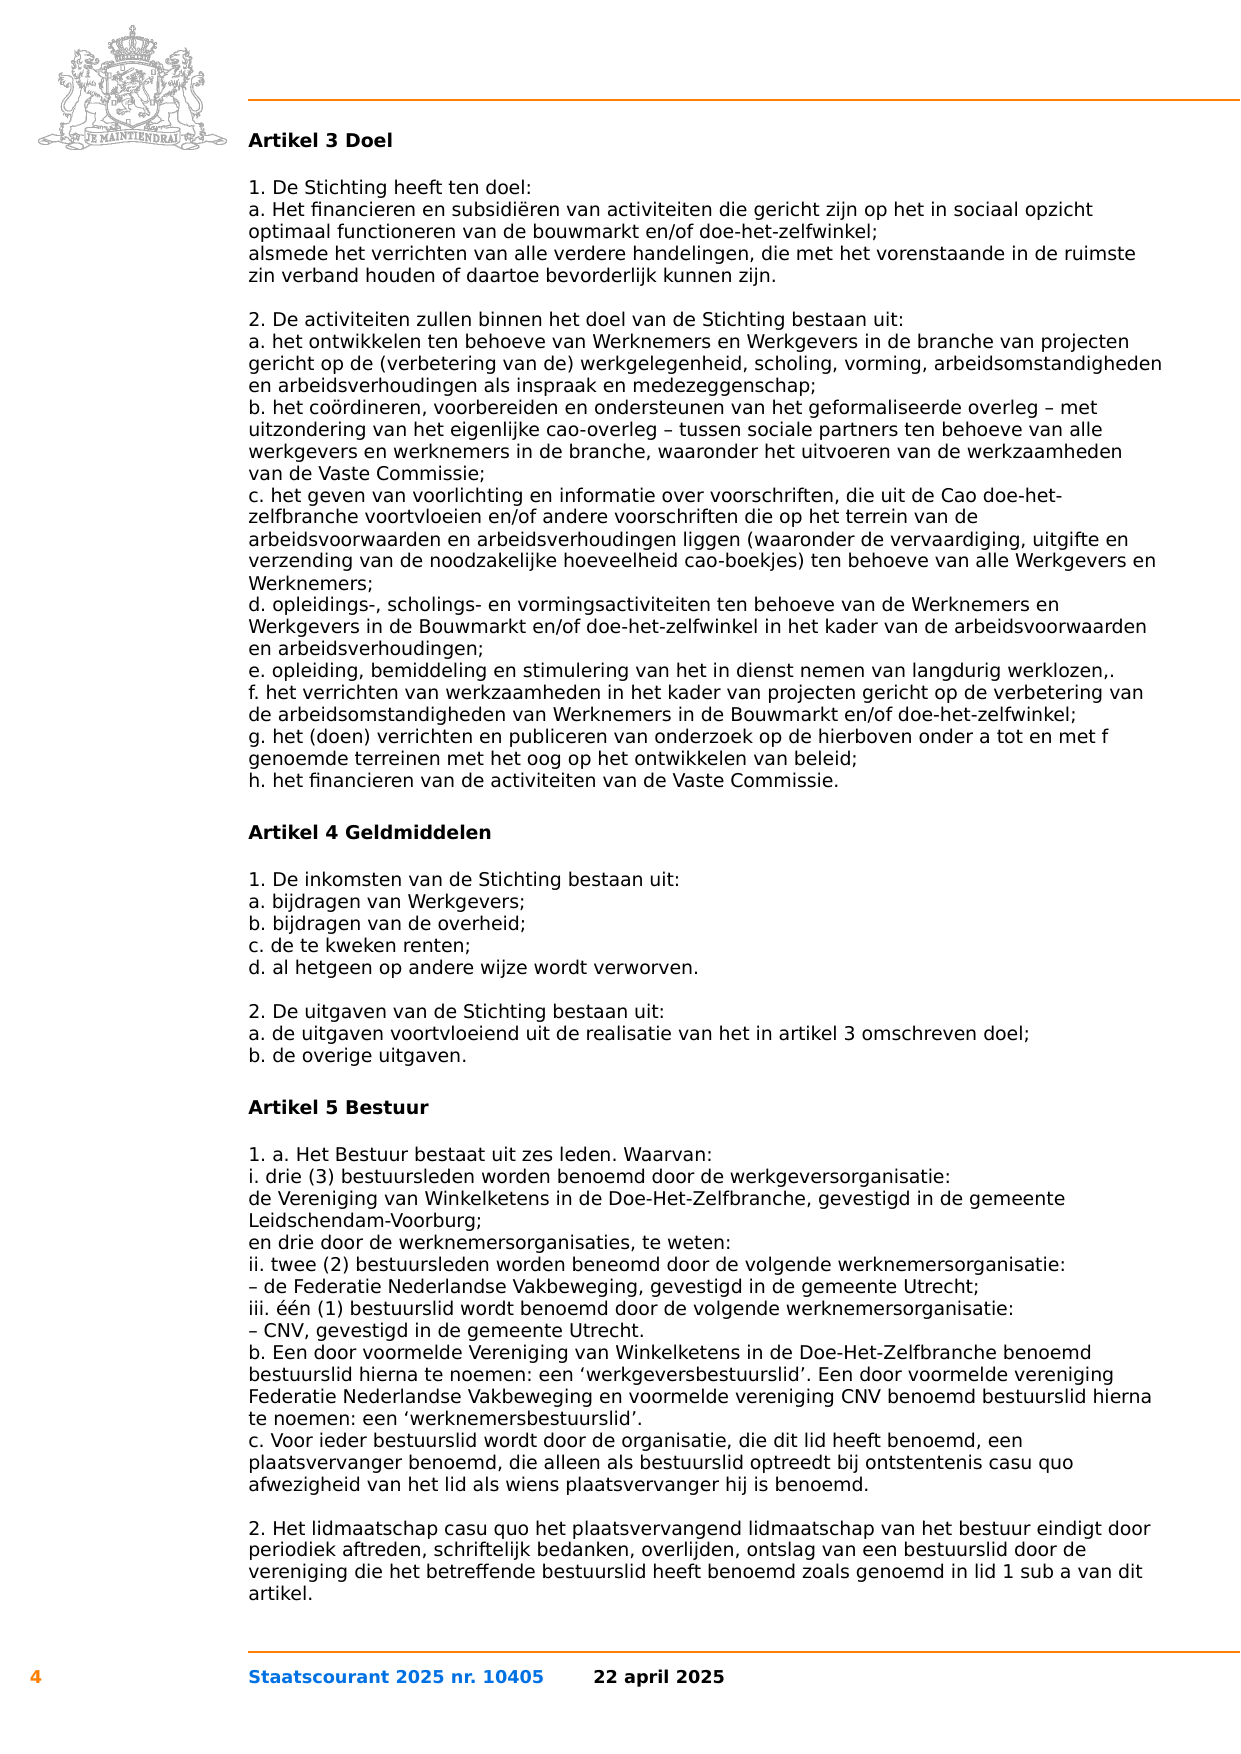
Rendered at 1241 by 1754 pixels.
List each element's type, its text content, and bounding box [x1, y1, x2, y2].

text – de Federatie Nederlandse Vakbeweging, gevestigd in de gemeente Utrecht; [248, 1276, 1163, 1298]
text d. al hetgeen op andere wijze wordt verworven. [248, 957, 1163, 979]
text 2. De activiteiten zullen binnen het doel van de Stichting bestaan uit: [248, 309, 1163, 331]
subtitle Artikel 5 Bestuur [248, 1097, 1163, 1119]
text de Vereniging van Winkelketens in de Doe-Het-Zelfbranche, gevestigd in de gemeente Leidschendam-Voorburg; [248, 1188, 1163, 1232]
text b. Een door voormelde Vereniging van Winkelketens in de Doe-Het-Zelfbranche benoemd bestuurslid hierna te noemen: een ‘werkgeversbestuurslid’. Een door voormelde vereniging Federatie Nederlandse Vakbeweging en voormelde vereniging CNV benoemd bestuurslid hierna te noemen: een ‘werknemersbestuurslid’. [248, 1342, 1163, 1429]
text h. het financieren van de activiteiten van de Vaste Commissie. [248, 770, 1163, 792]
subtitle Artikel 4 Geldmiddelen [248, 822, 1163, 844]
text 1. De inkomsten van de Stichting bestaan uit: [248, 869, 1163, 891]
text 1. a. Het Bestuur bestaat uit zes leden. Waarvan: [248, 1144, 1163, 1166]
text – CNV, gevestigd in de gemeente Utrecht. [248, 1320, 1163, 1342]
text b. bijdragen van de overheid; [248, 913, 1163, 935]
text c. het geven van voorlichting en informatie over voorschriften, die uit de Cao doe-het-zelfbranche voortvloeien en/of andere voorschriften die op het terrein van de arbeidsvoorwaarden en arbeidsverhoudingen liggen (waaronder de vervaardiging, uitgifte en verzending van de noodzakelijke hoeveelheid cao-boekjes) ten behoeve van alle Werkgevers en Werknemers; [248, 484, 1163, 594]
text c. de te kweken renten; [248, 935, 1163, 957]
picture [38, 25, 227, 150]
text c. Voor ieder bestuurslid wordt door de organisatie, die dit lid heeft benoemd, een plaatsvervanger benoemd, die alleen als bestuurslid optreedt bij ontstentenis casu quo afwezigheid van het lid als wiens plaatsvervanger hij is benoemd. [248, 1429, 1163, 1496]
text alsmede het verrichten van alle verdere handelingen, die met het vorenstaande in de ruimste zin verband houden of daartoe bevorderlijk kunnen zijn. [248, 243, 1163, 287]
text b. de overige uitgaven. [248, 1045, 1163, 1067]
text a. Het financieren en subsidiëren van activiteiten die gericht zijn op het in sociaal opzicht optimaal functioneren van de bouwmarkt en/of doe-het-zelfwinkel; [248, 199, 1163, 243]
text en drie door de werknemersorganisaties, te weten: [248, 1232, 1163, 1254]
subtitle Artikel 3 Doel [248, 130, 1163, 152]
text a. bijdragen van Werkgevers; [248, 891, 1163, 913]
text 1. De Stichting heeft ten doel: [248, 177, 1163, 199]
text a. het ontwikkelen ten behoeve van Werknemers en Werkgevers in de branche van projecten gericht op de (verbetering van de) werkgelegenheid, scholing, vorming, arbeidsomstandigheden en arbeidsverhoudingen als inspraak en medezeggenschap; [248, 331, 1163, 397]
text ii. twee (2) bestuursleden worden beneomd door de volgende werknemersorganisatie: [248, 1254, 1163, 1276]
text i. drie (3) bestuursleden worden benoemd door de werkgeversorganisatie: [248, 1166, 1163, 1188]
text iii. één (1) bestuurslid wordt benoemd door de volgende werknemersorganisatie: [248, 1298, 1163, 1320]
text e. opleiding, bemiddeling en stimulering van het in dienst nemen van langdurig werklozen,. [248, 660, 1163, 682]
text a. de uitgaven voortvloeiend uit de realisatie van het in artikel 3 omschreven doel; [248, 1023, 1163, 1045]
text b. het coördineren, voorbereiden en ondersteunen van het geformaliseerde overleg – met uitzondering van het eigenlijke cao-overleg – tussen sociale partners ten behoeve van alle werkgevers en werknemers in de branche, waaronder het uitvoeren van de werkzaamheden van de Vaste Commissie; [248, 397, 1163, 484]
text f. het verrichten van werkzaamheden in het kader van projecten gericht op de verbetering van de arbeidsomstandigheden van Werknemers in de Bouwmarkt en/of doe-het-zelfwinkel; [248, 682, 1163, 726]
text g. het (doen) verrichten en publiceren van onderzoek op de hierboven onder a tot en met f genoemde terreinen met het oog op het ontwikkelen van beleid; [248, 726, 1163, 770]
text 2. Het lidmaatschap casu quo het plaatsvervangend lidmaatschap van het bestuur eindigt door periodiek aftreden, schriftelijk bedanken, overlijden, ontslag van een bestuurslid door de vereniging die het betreffende bestuurslid heeft benoemd zoals genoemd in lid 1 sub a van dit artikel. [248, 1517, 1163, 1605]
text d. opleidings-, scholings- en vormingsactiviteiten ten behoeve van de Werknemers en Werkgevers in de Bouwmarkt en/of doe-het-zelfwinkel in het kader van de arbeidsvoorwaarden en arbeidsverhoudingen; [248, 594, 1163, 660]
text 2. De uitgaven van de Stichting bestaan uit: [248, 1001, 1163, 1023]
